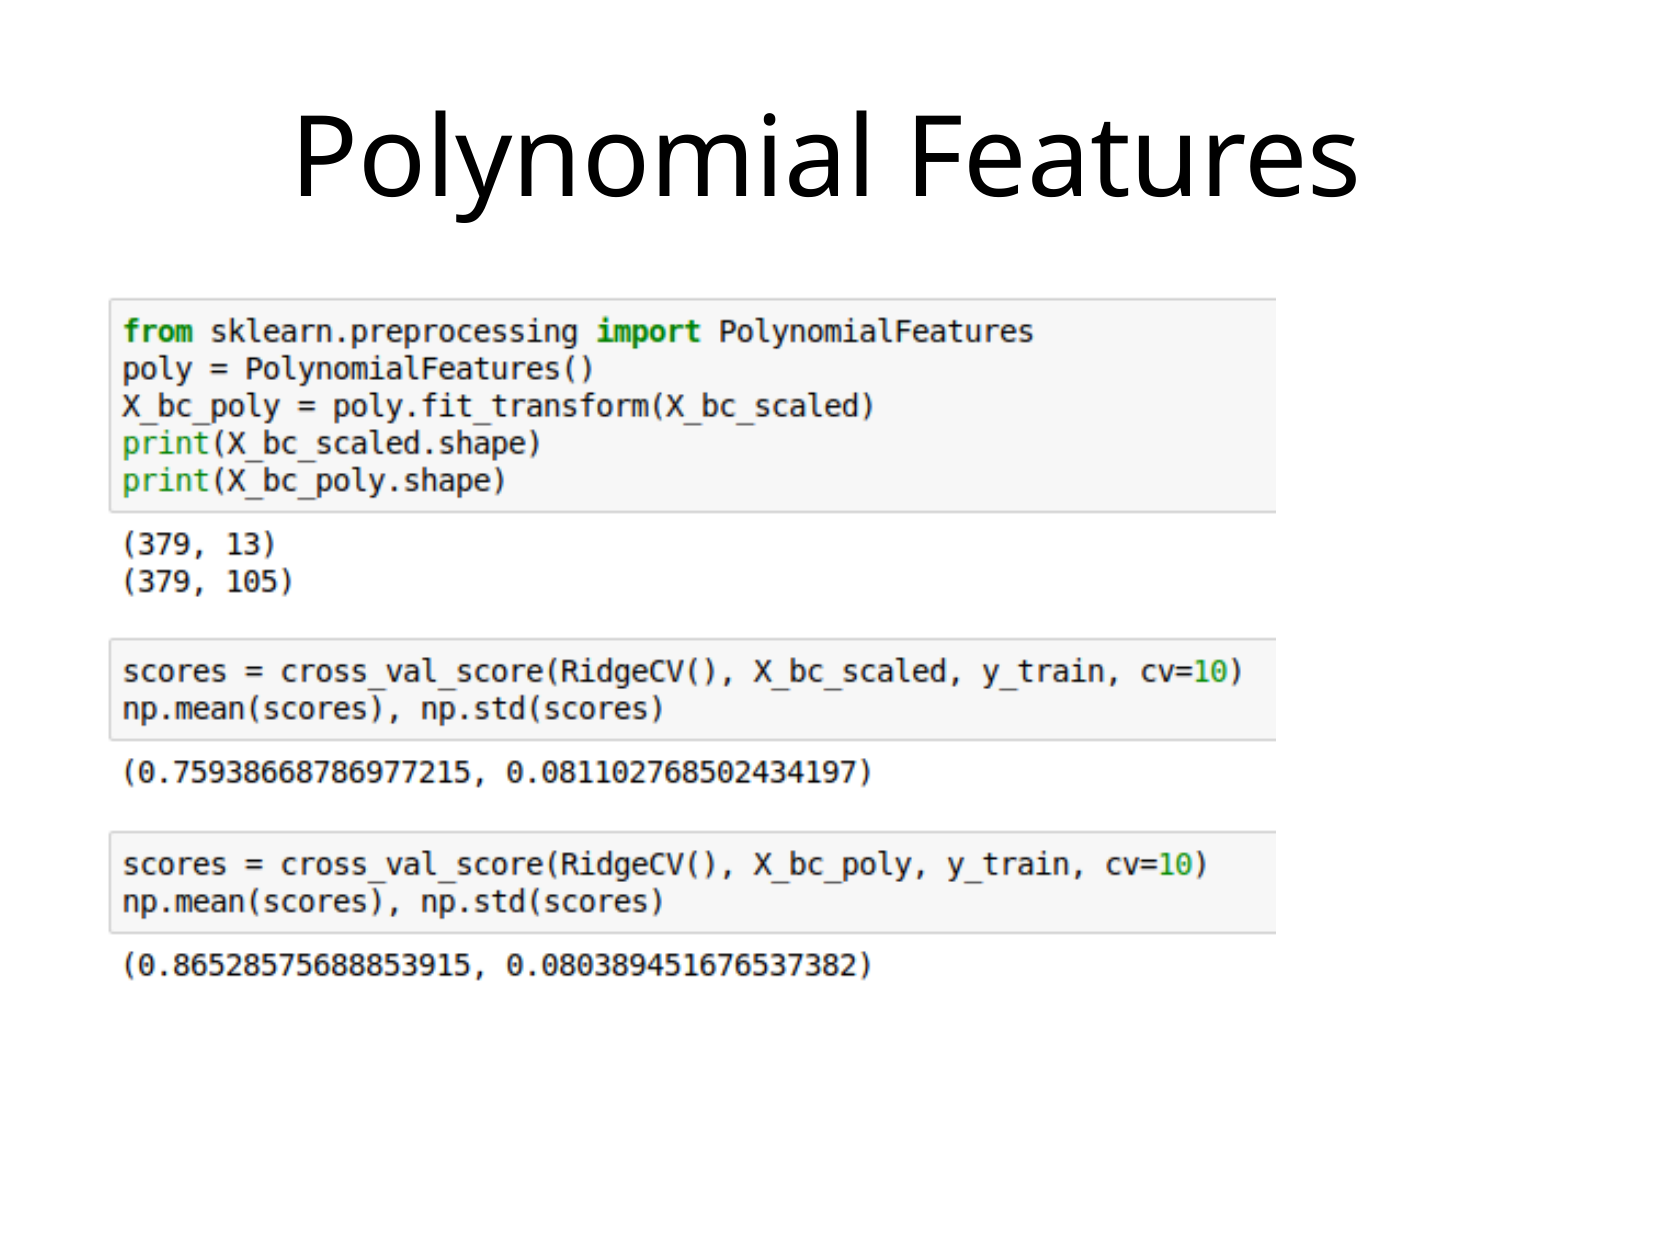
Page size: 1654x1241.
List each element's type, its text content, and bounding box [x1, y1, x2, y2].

title Polynomial Features [82, 49, 1571, 257]
picture [105, 290, 1276, 996]
